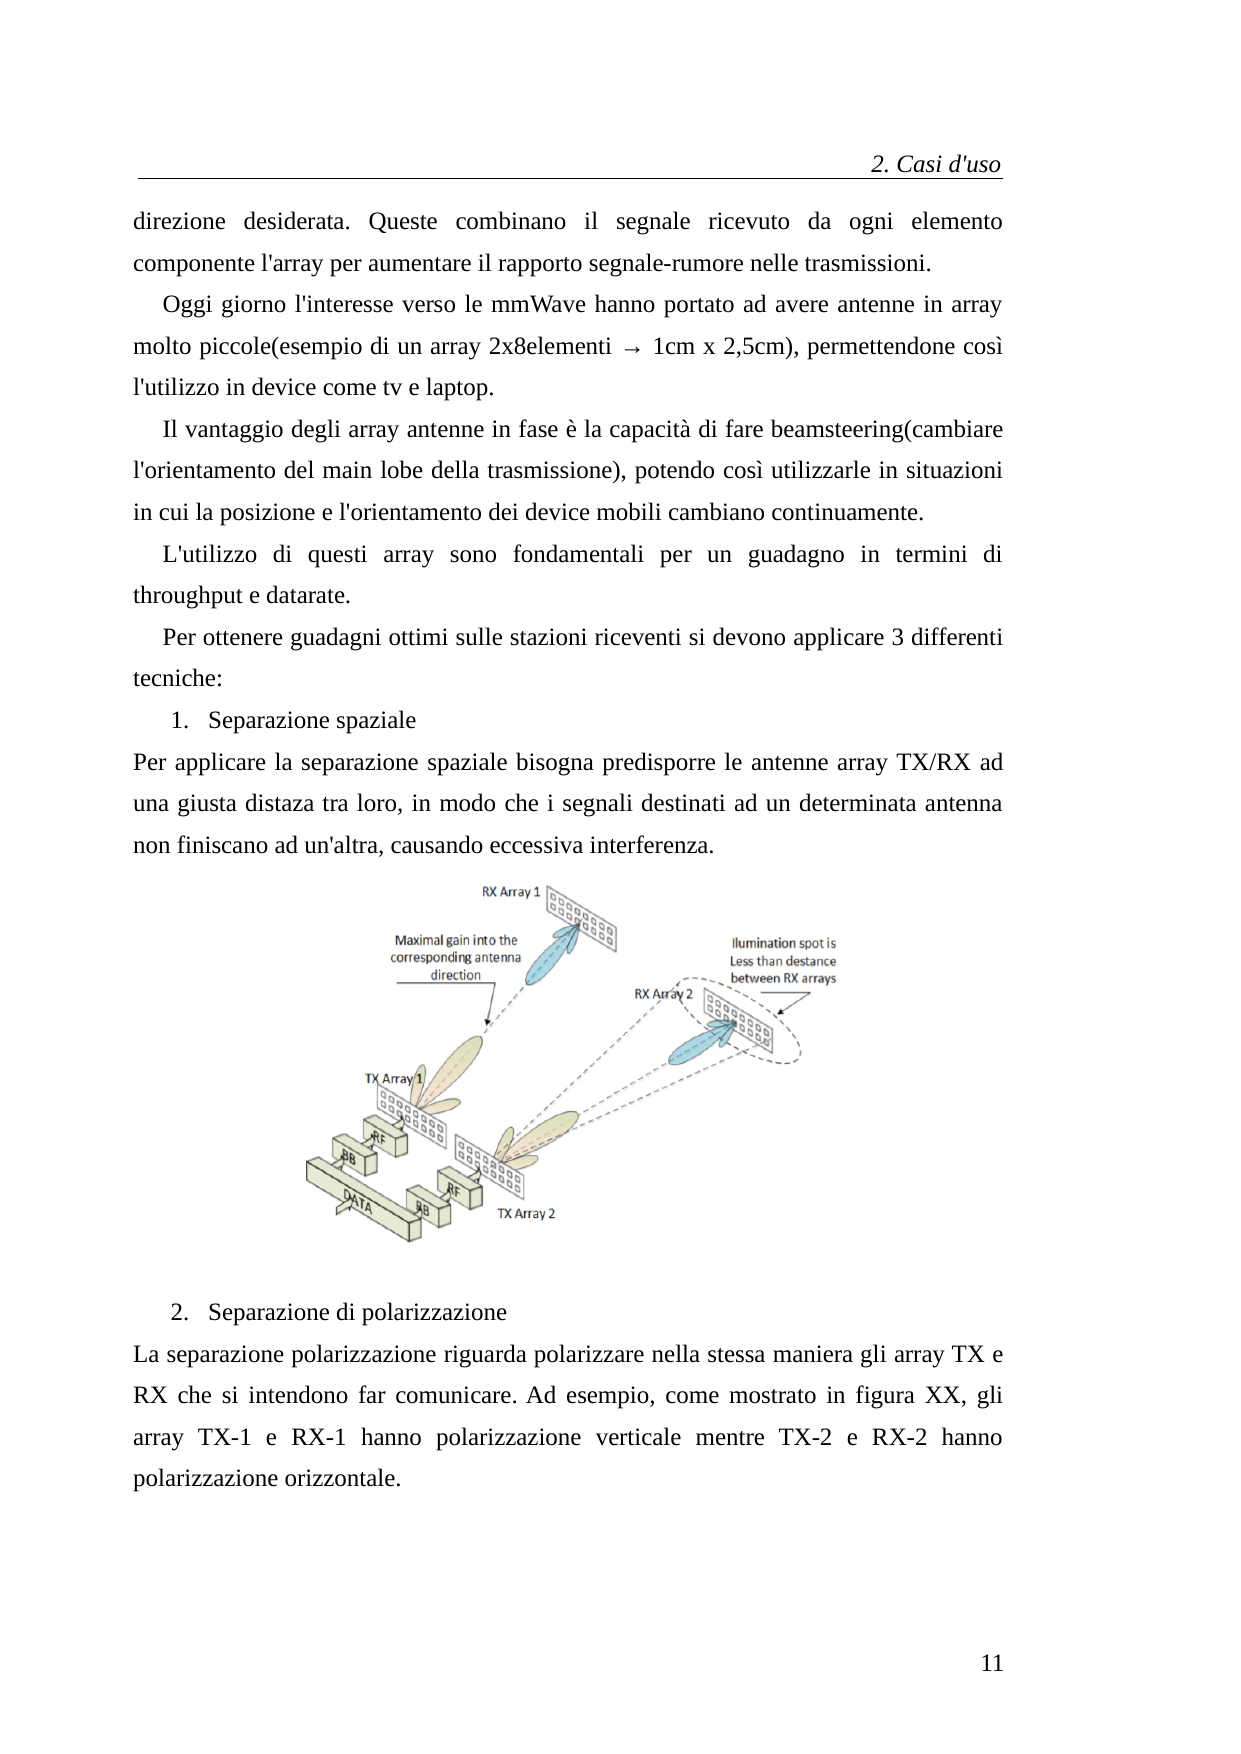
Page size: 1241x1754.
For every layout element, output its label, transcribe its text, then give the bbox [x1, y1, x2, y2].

text Il vantaggio degli array antenne in fase è la capacità di fare beamsteering(cambiare l'orientamento del main lobe della trasmissione), potendo così utilizzarle in situazioni in cui la posizione e l'orientamento dei device mobili cambiano continuamente. [133, 415, 1004, 526]
list Separazione di polarizzazione [170, 1298, 1004, 1326]
picture [294, 872, 843, 1243]
list Separazione spaziale [170, 706, 1004, 734]
text Per ottenere guadagni ottimi sulle stazioni riceventi si devono applicare 3 differenti tecniche: [133, 623, 1004, 692]
text Oggi giorno l'interesse verso le mmWave hanno portato ad avere antenne in array molto piccole(esempio di un array 2x8elementi → 1cm x 2,5cm), permettendone così l'utilizzo in device come tv e laptop. [133, 290, 1004, 401]
list La separazione polarizzazione riguarda polarizzare nella stessa maniera gli array TX e RX che si intendono far comunicare. Ad esempio, come mostrato in figura XX, gli array TX-1 e RX-1 hanno polarizzazione verticale mentre TX-2 e RX-2 hanno polarizzazione orizzontale. [133, 1340, 1004, 1492]
list Per applicare la separazione spaziale bisogna predisporre le antenne array TX/RX ad una giusta distaza tra loro, in modo che i segnali destinati ad un determinata antenna non finiscano ad un'altra, causando eccessiva interferenza. [133, 748, 1004, 858]
text direzione desiderata. Queste combinano il segnale ricevuto da ogni elemento componente l'array per aumentare il rapporto segnale-rumore nelle trasmissioni. [133, 207, 1004, 277]
text L'utilizzo di questi array sono fondamentali per un guadagno in termini di throughput e datarate. [133, 540, 1004, 609]
